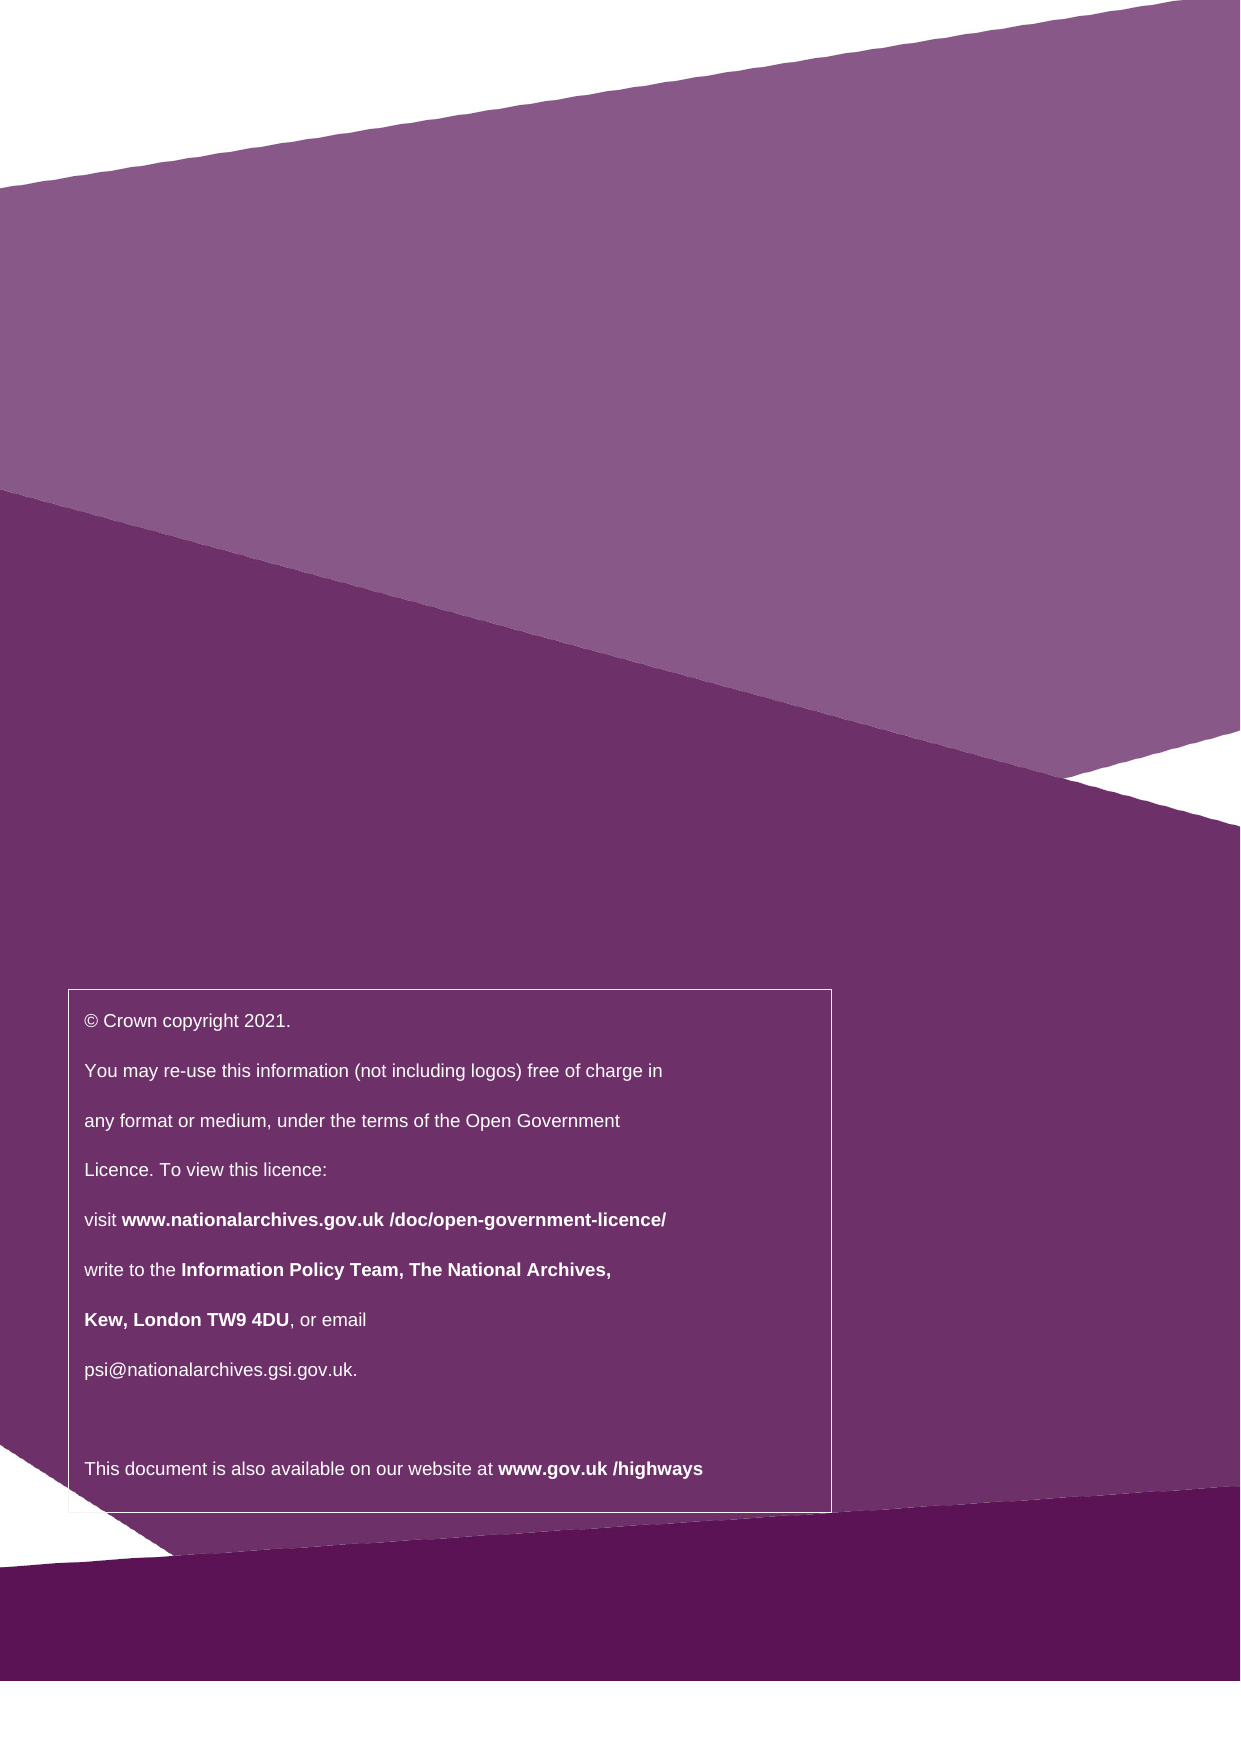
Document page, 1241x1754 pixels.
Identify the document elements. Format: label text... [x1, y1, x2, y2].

text write to the Information Policy Team, The National Archives, [84, 1259, 816, 1280]
text Kew, London TW9 4DU, or email [84, 1308, 816, 1330]
text visit www.nationalarchives.gov.uk /doc/open-government-licence/ [84, 1209, 816, 1231]
text psi@nationalarchives.gsi.gov.uk. [84, 1358, 816, 1380]
text Licence. To view this licence: [84, 1159, 816, 1181]
text You may re-use this information (not including logos) free of charge in [84, 1059, 816, 1081]
text any format or medium, under the terms of the Open Government [84, 1109, 816, 1131]
text © Crown copyright 2021. [84, 1010, 816, 1031]
text This document is also available on our website at www.gov.uk /highways [84, 1458, 816, 1479]
